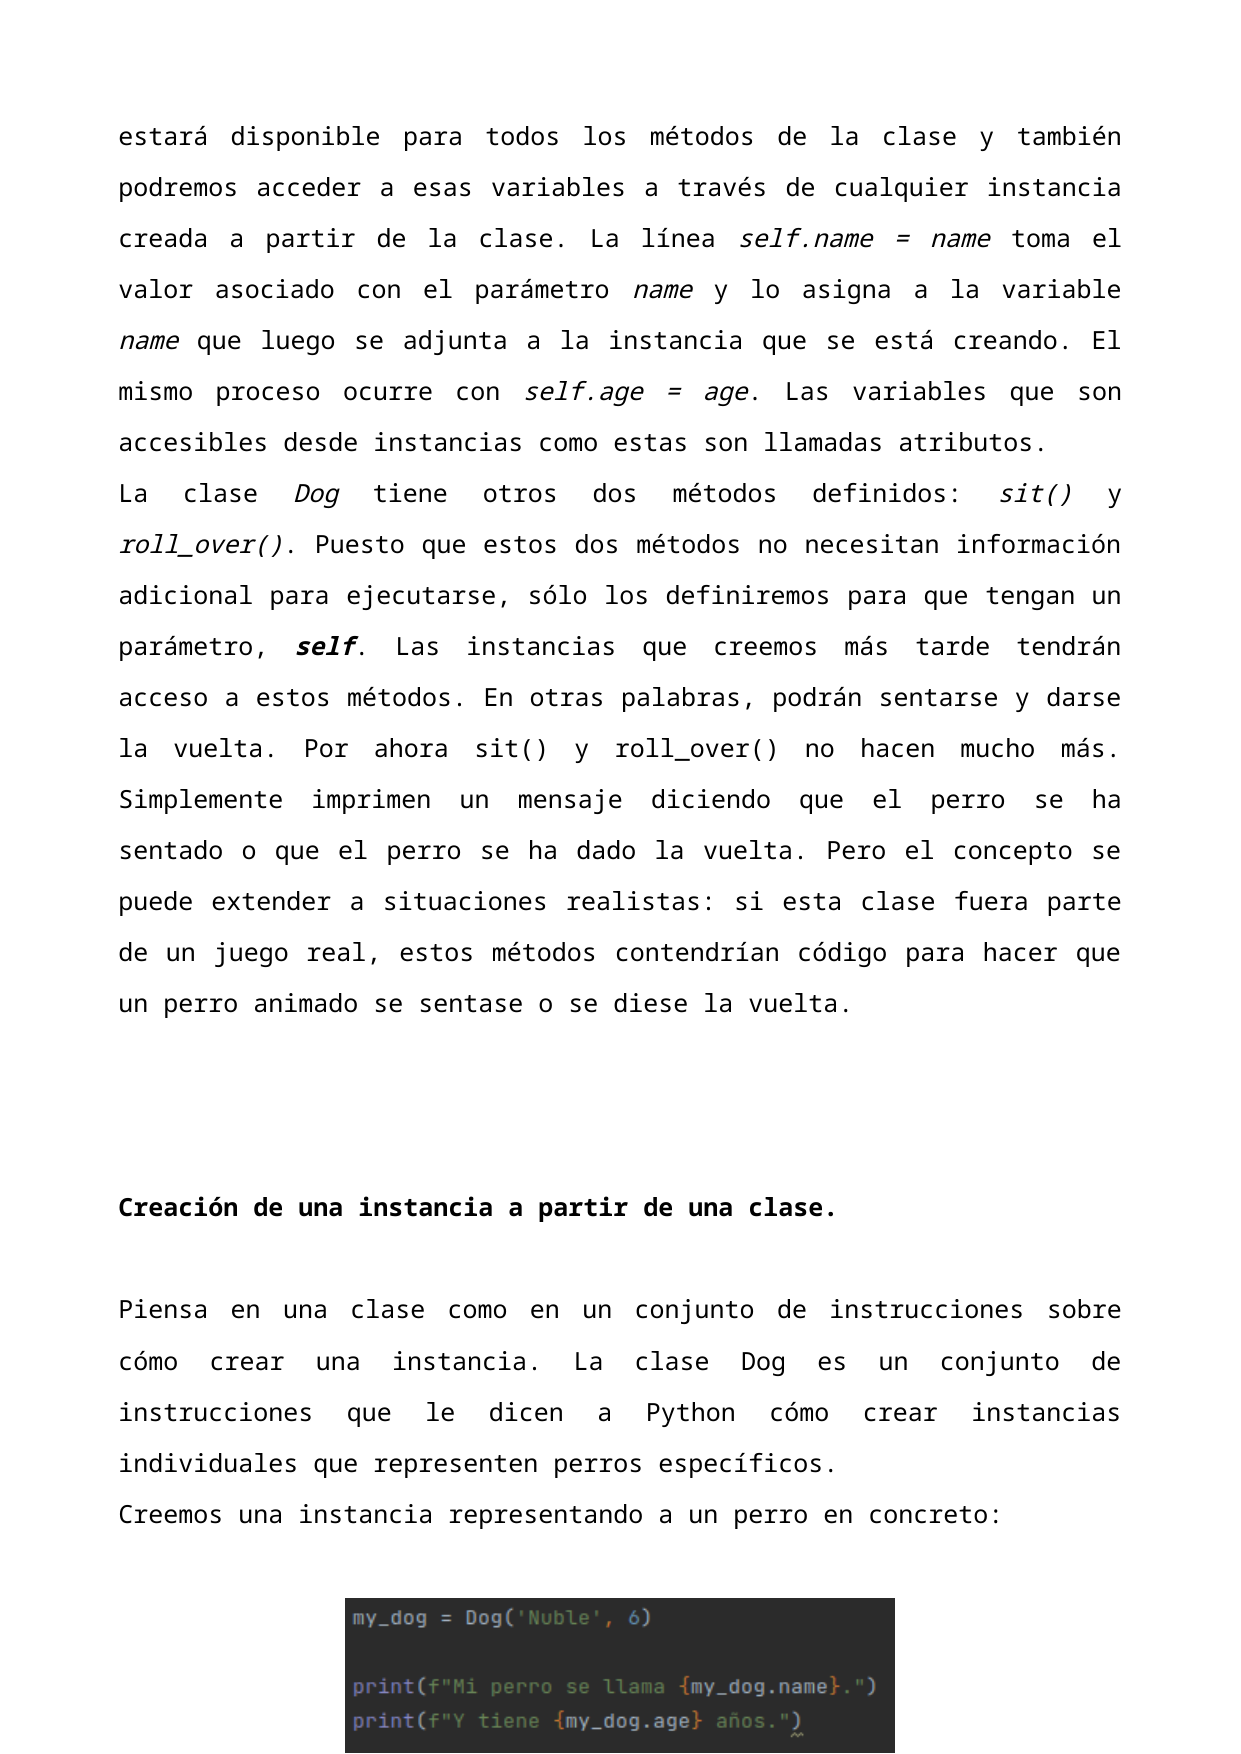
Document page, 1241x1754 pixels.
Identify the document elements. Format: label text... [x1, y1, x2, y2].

text estará disponible para todos los métodos de la clase y también podremos acceder a esas variables a través de cualquier instancia creada a partir de la clase. La línea self.name = name toma el valor asociado con el parámetro name y lo asigna a la variable name que luego se adjunta a la instancia que se está creando. El mismo proceso ocurre con self.age = age. Las variables que son accesibles desde instancias como estas son llamadas atributos. [118, 118, 1122, 458]
picture [345, 1598, 895, 1753]
text Creación de una instancia a partir de una clase. [118, 1190, 1122, 1224]
text Creemos una instancia representando a un perro en concreto: [118, 1496, 1122, 1530]
text Piensa en una clase como en un conjunto de instrucciones sobre cómo crear una instancia. La clase Dog es un conjunto de instrucciones que le dicen a Python cómo crear instancias individuales que representen perros específicos. [118, 1292, 1122, 1479]
text La clase Dog tiene otros dos métodos definidos: sit() y roll_over(). Puesto que estos dos métodos no necesitan información adicional para ejecutarse, sólo los definiremos para que tengan un parámetro, self. Las instancias que creemos más tarde tendrán acceso a estos métodos. En otras palabras, podrán sentarse y darse la vuelta. Por ahora sit() y roll_over() no hacen mucho más. Simplemente imprimen un mensaje diciendo que el perro se ha sentado o que el perro se ha dado la vuelta. Pero el concepto se puede extender a situaciones realistas: si esta clase fuera parte de un juego real, estos métodos contendrían código para hacer que un perro animado se sentase o se diese la vuelta. [118, 475, 1122, 1020]
